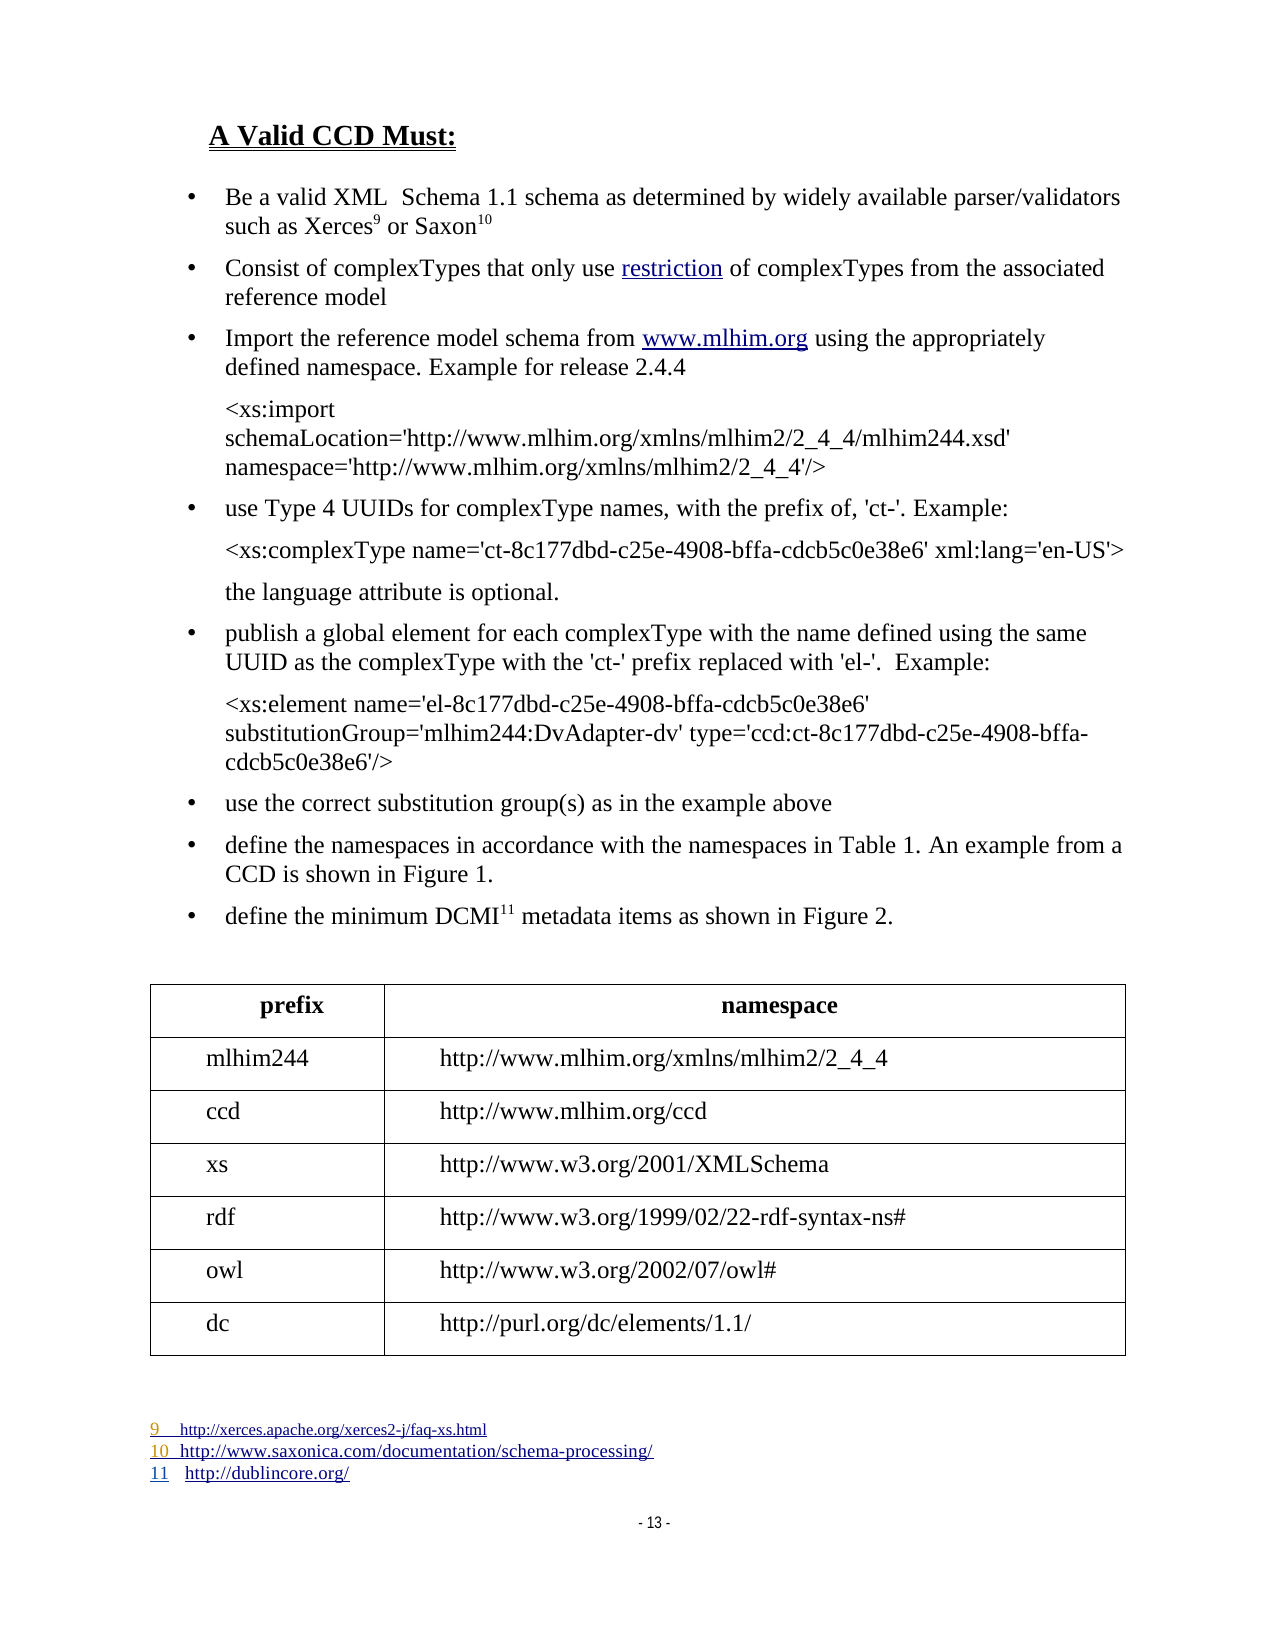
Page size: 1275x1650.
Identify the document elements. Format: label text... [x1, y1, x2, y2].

list define the minimum DCMI metadata items as shown in Figure 2. [187, 901, 1125, 929]
list Consist of complexTypes that only use restriction of complexTypes from the associated reference model [187, 252, 1125, 311]
list use the correct substitution group(s) as in the example above [187, 788, 1125, 817]
table_cell http://www.mlhim.org/ccd [385, 1091, 1125, 1143]
table_cell http://www.w3.org/2002/07/owl# [385, 1250, 1125, 1302]
table_cell mlhim244 [151, 1038, 384, 1090]
list use Type 4 UUIDs for complexType names, with the prefix of, 'ct-'. Example: [187, 493, 1125, 522]
list <xs:element name='el-8c177dbd-c25e-4908-bffa-cdcb5c0e38e6' substitutionGroup='mlhim244:DvAdapter-dv' type='ccd:ct-8c177dbd-c25e-4908-bffa-cdcb5c0e38e6'/> [187, 689, 1125, 776]
table_cell http://www.w3.org/1999/02/22-rdf-syntax-ns# [385, 1197, 1125, 1249]
table_cell xs [151, 1144, 384, 1196]
table_cell http://purl.org/dc/elements/1.1/ [385, 1303, 1125, 1355]
table_cell http://www.mlhim.org/xmlns/mlhim2/2_4_4 [385, 1038, 1125, 1090]
list <xs:import schemaLocation='http://www.mlhim.org/xmlns/mlhim2/2_4_4/mlhim244.xsd' namespace='http://www.mlhim.org/xmlns/mlhim2/2_4_4'/> [187, 394, 1125, 481]
table_cell dc [151, 1303, 384, 1355]
list http://xerces.apache.org/xerces2-j/faq-xs.html [150, 1417, 1125, 1439]
table_cell http://www.w3.org/2001/XMLSchema [385, 1144, 1125, 1196]
list http://dublincore.org/ [150, 1461, 1125, 1483]
table_cell ccd [151, 1091, 384, 1143]
subtitle A Valid CCD Must: [150, 118, 1125, 152]
table_header prefix [151, 985, 384, 1037]
list define the namespaces in accordance with the namespaces in Table 1. An example from a CCD is shown in Figure 1. [187, 830, 1125, 888]
table_cell owl [151, 1250, 384, 1302]
table_cell rdf [151, 1197, 384, 1249]
list the language attribute is optional. [187, 576, 1125, 606]
table_header namespace [385, 985, 1125, 1037]
list publish a global element for each complexType with the name defined using the same UUID as the complexType with the 'ct-' prefix replaced with 'el-'. Example: [187, 618, 1125, 676]
list <xs:complexType name='ct-8c177dbd-c25e-4908-bffa-cdcb5c0e38e6' xml:lang='en-US'> [187, 535, 1125, 564]
list http://www.saxonica.com/documentation/schema-processing/ [150, 1439, 1125, 1461]
list Import the reference model schema from www.mlhim.org using the appropriately defined namespace. Example for release 2.4.4 [187, 323, 1125, 381]
list Be a valid XML Schema 1.1 schema as determined by widely available parser/validators such as Xerces or Saxon [187, 182, 1125, 240]
